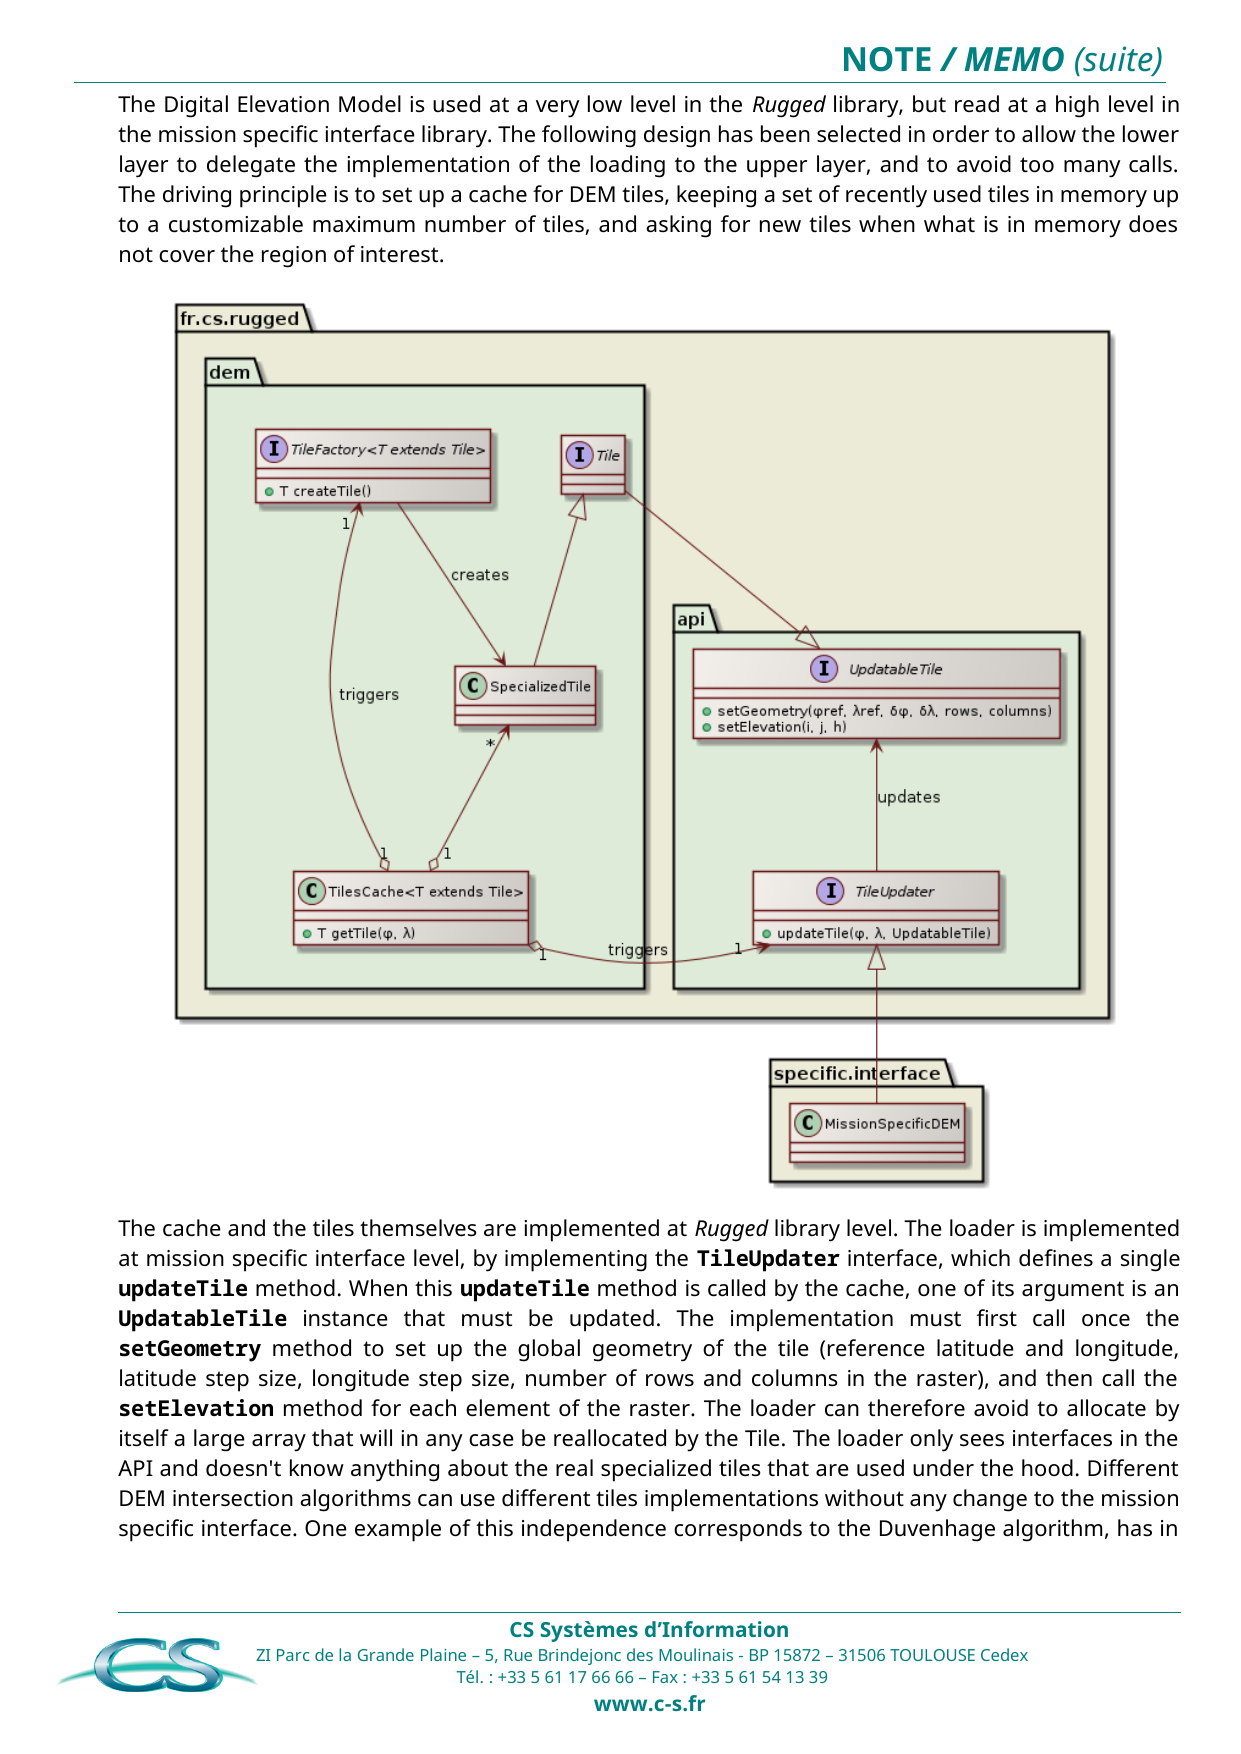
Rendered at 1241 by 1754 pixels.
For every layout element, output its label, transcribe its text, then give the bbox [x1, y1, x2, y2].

picture [55, 1638, 259, 1692]
picture [150, 275, 1150, 1213]
text The Digital Elevation Model is used at a very low level in the Rugged library, but read at a high level in the mission specific interface library. The following design has been selected in order to allow the lower layer to delegate the implementation of the loading to the upper layer, and to avoid too many calls. The driving principle is to set up a cache for DEM tiles, keeping a set of recently used tiles in memory up to a customizable maximum number of tiles, and asking for new tiles when what is in memory does not cover the region of interest. [118, 89, 1181, 269]
text The cache and the tiles themselves are implemented at Rugged library level. The loader is implemented at mission specific interface level, by implementing the TileUpdater interface, which defines a single updateTile method. When this updateTile method is called by the cache, one of its argument is an UpdatableTile instance that must be updated. The implementation must first call once the setGeometry method to set up the global geometry of the tile (reference latitude and longitude, latitude step size, longitude step size, number of rows and columns in the raster), and then call the setElevation method for each element of the raster. The loader can therefore avoid to allocate by itself a large array that will in any case be reallocated by the Tile. The loader only sees interfaces in the API and doesn't know anything about the real specialized tiles that are used under the hood. Different DEM intersection algorithms can use different tiles implementations without any change to the mission specific interface. One example of this independence corresponds to the Duvenhage algorithm, has in [118, 1213, 1181, 1543]
